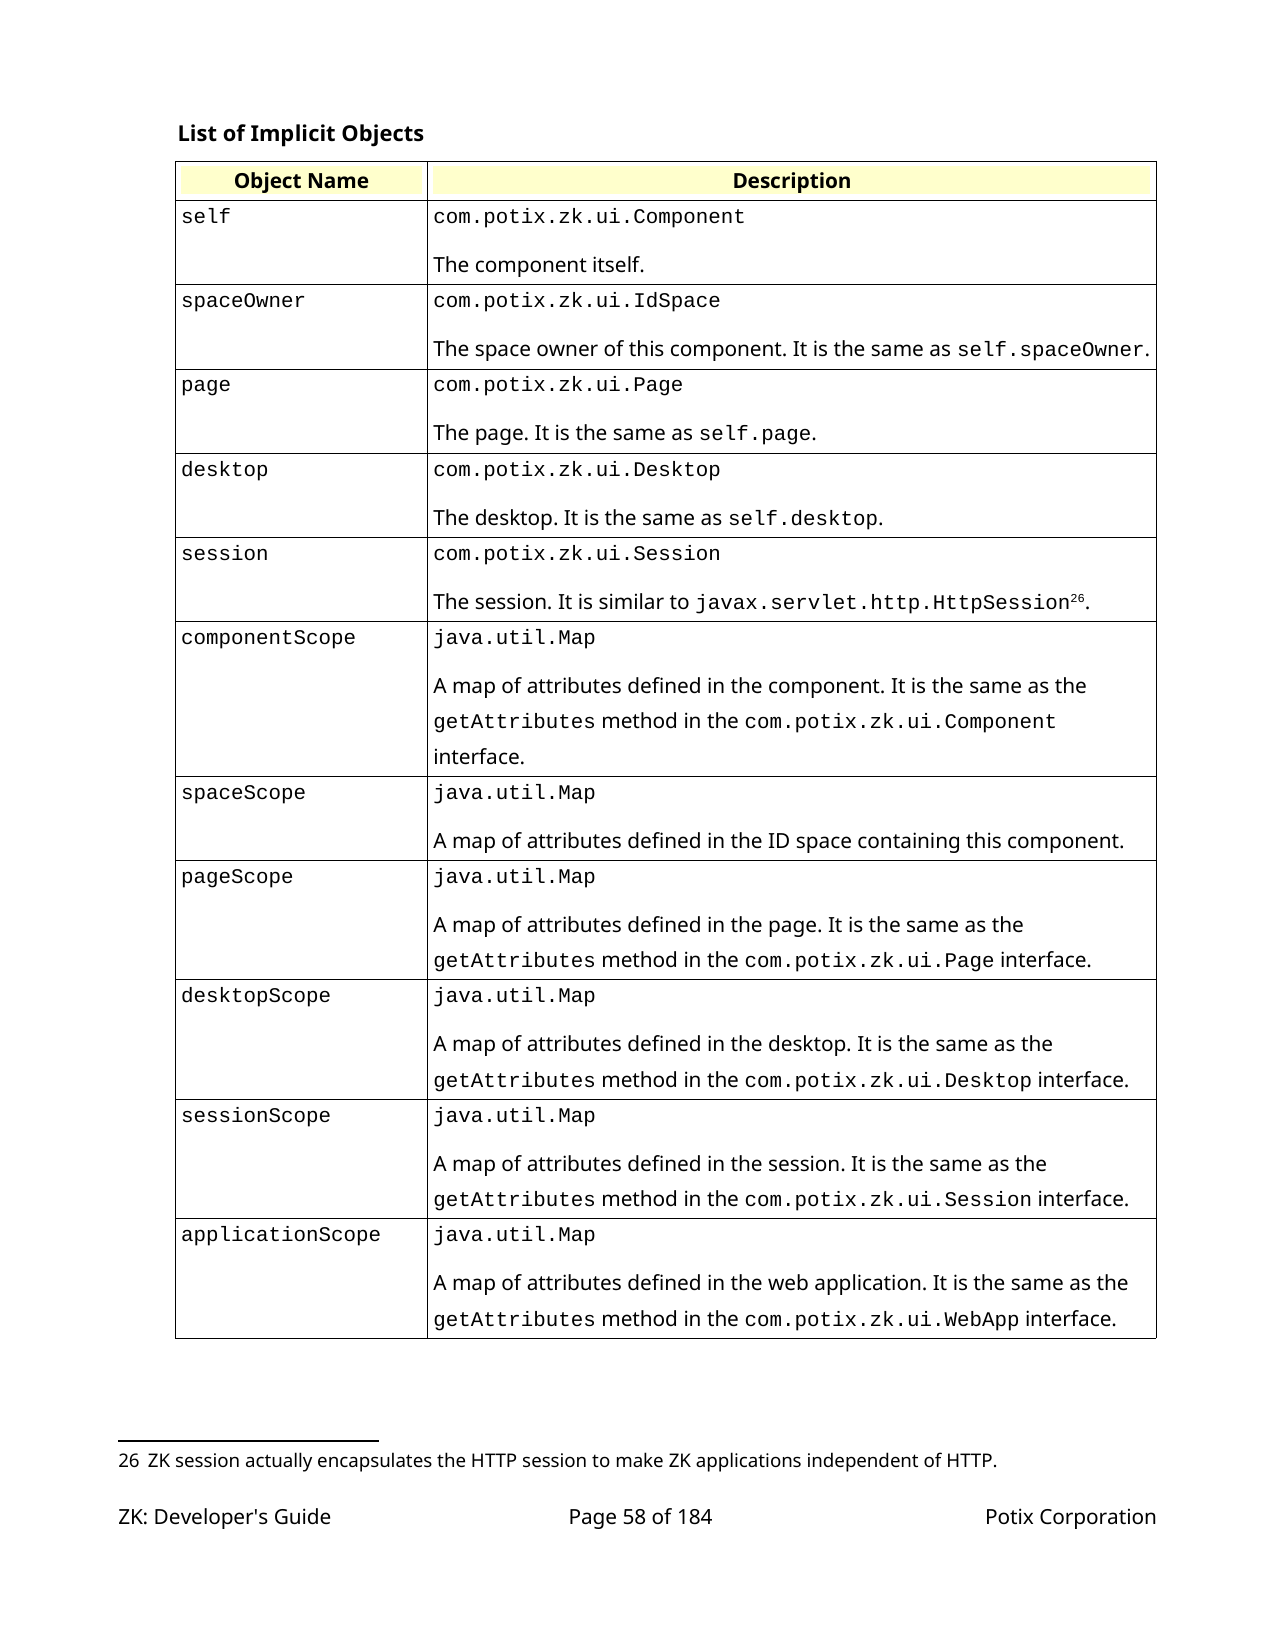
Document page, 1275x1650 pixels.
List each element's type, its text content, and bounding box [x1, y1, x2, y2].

table_cell java.util.Map A map of attributes defined in the session. It is the same as the getAttributes method in the com.potix.zk.ui.Session interface. [428, 1100, 1156, 1218]
table_header Description [428, 162, 1156, 200]
table_cell com.potix.zk.ui.Session The session. It is similar to javax.servlet.http.HttpSession. [428, 538, 1156, 621]
table_cell java.util.Map A map of attributes defined in the page. It is the same as the getAttributes method in the com.potix.zk.ui.Page interface. [428, 861, 1156, 979]
table_cell sessionScope [176, 1100, 427, 1218]
table_cell java.util.Map A map of attributes defined in the ID space containing this component. [428, 777, 1156, 860]
table_cell applicationScope [176, 1219, 427, 1338]
table_cell session [176, 538, 427, 621]
table_cell desktopScope [176, 980, 427, 1099]
table_cell spaceScope [176, 777, 427, 860]
table_cell self [176, 201, 427, 284]
table_cell componentScope [176, 622, 427, 776]
table_cell com.potix.zk.ui.IdSpace The space owner of this component. It is the same as self.spaceOwner. [428, 285, 1156, 369]
table_cell desktop [176, 454, 427, 537]
table_cell com.potix.zk.ui.Component The component itself. [428, 201, 1156, 284]
table_cell pageScope [176, 861, 427, 979]
subtitle List of Implicit Objects [177, 118, 1157, 148]
table_cell page [176, 370, 427, 453]
table_cell java.util.Map A map of attributes defined in the component. It is the same as the getAttributes method in the com.potix.zk.ui.Component interface. [428, 622, 1156, 776]
table_header Object Name [176, 162, 427, 200]
table_cell com.potix.zk.ui.Page The page. It is the same as self.page. [428, 370, 1156, 453]
table_cell com.potix.zk.ui.Desktop The desktop. It is the same as self.desktop. [428, 454, 1156, 537]
table_cell java.util.Map A map of attributes defined in the desktop. It is the same as the getAttributes method in the com.potix.zk.ui.Desktop interface. [428, 980, 1156, 1099]
table_cell java.util.Map A map of attributes defined in the web application. It is the same as the getAttributes method in the com.potix.zk.ui.WebApp interface. [428, 1219, 1156, 1338]
table_cell spaceOwner [176, 285, 427, 369]
